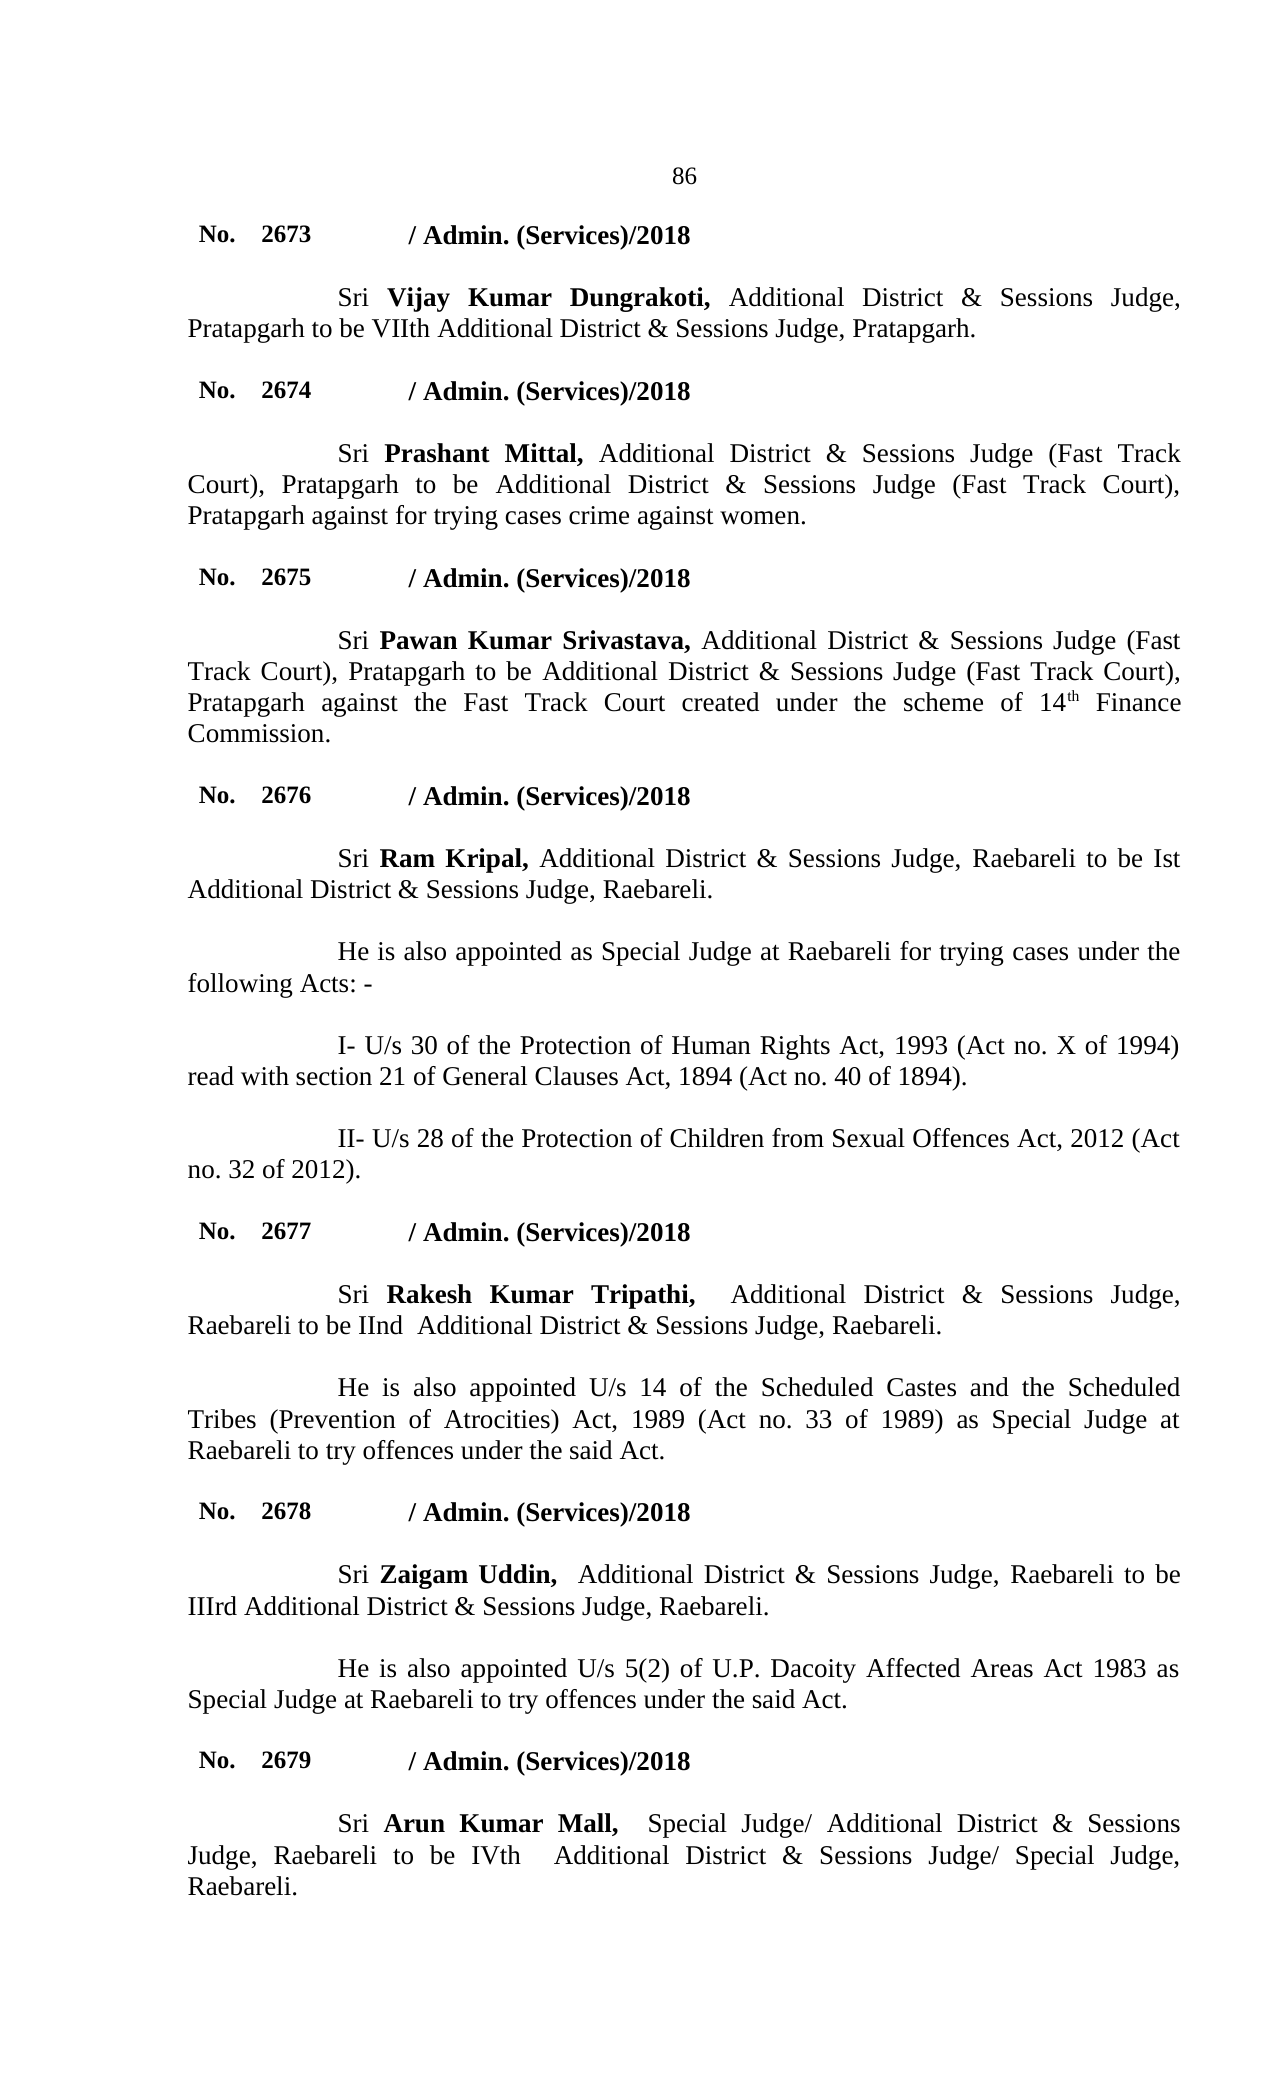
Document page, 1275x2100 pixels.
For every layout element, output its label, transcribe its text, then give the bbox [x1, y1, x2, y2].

text II- U/s 28 of the Protection of Children from Sexual Offences Act, 2012 (Act no. 32 of 2012). [187, 1122, 1181, 1185]
title Sri Arun Kumar Mall, Special Judge/ Additional District & Sessions Judge, Raebareli to be IVth Additional District & Sessions Judge/ Special Judge, Raebareli. [187, 1808, 1181, 1901]
table_header [250, 219, 391, 250]
table_header No. [188, 1496, 250, 1527]
table_header / Admin. (Services)/2018 [391, 375, 737, 406]
title Sri Pawan Kumar Srivastava, Additional District & Sessions Judge (Fast Track Court), Pratapgarh to be Additional District & Sessions Judge (Fast Track Court), Pratapgarh against the Fast Track Court created under the scheme of 14th Finance Commission. [187, 624, 1181, 749]
table_header [250, 1745, 391, 1776]
text He is also appointed as Special Judge at Raebareli for trying cases under the following Acts: - [187, 936, 1181, 998]
table_header / Admin. (Services)/2018 [391, 219, 737, 250]
text Sri Ram Kripal, Additional District & Sessions Judge, Raebareli to be Ist Additional District & Sessions Judge, Raebareli. [187, 842, 1181, 904]
table_header / Admin. (Services)/2018 [391, 1496, 737, 1527]
text I- U/s 30 of the Protection of Human Rights Act, 1993 (Act no. X of 1994) read with section 21 of General Clauses Act, 1894 (Act no. 40 of 1894). [187, 1029, 1181, 1091]
title Sri Zaigam Uddin, Additional District & Sessions Judge, Raebareli to be IIIrd Additional District & Sessions Judge, Raebareli. [187, 1558, 1181, 1621]
table_header No. [188, 219, 250, 250]
table_header / Admin. (Services)/2018 [391, 1745, 737, 1776]
table_header / Admin. (Services)/2018 [391, 562, 737, 593]
table_header [250, 1496, 391, 1527]
table_header / Admin. (Services)/2018 [391, 780, 737, 811]
table_header / Admin. (Services)/2018 [391, 1216, 737, 1247]
table_header No. [188, 562, 250, 593]
table_header No. [188, 375, 250, 406]
table_header No. [188, 1745, 250, 1776]
table_header No. [188, 780, 250, 811]
table_header No. [188, 1216, 250, 1247]
title Sri Rakesh Kumar Tripathi, Additional District & Sessions Judge, Raebareli to be IInd Additional District & Sessions Judge, Raebareli. [187, 1278, 1181, 1340]
table_header [250, 780, 391, 811]
title Sri Vijay Kumar Dungrakoti, Additional District & Sessions Judge, Pratapgarh to be VIIth Additional District & Sessions Judge, Pratapgarh. [187, 281, 1181, 344]
table_header [250, 375, 391, 406]
title He is also appointed U/s 14 of the Scheduled Castes and the Scheduled Tribes (Prevention of Atrocities) Act, 1989 (Act no. 33 of 1989) as Special Judge at Raebareli to try offences under the said Act. [187, 1372, 1181, 1465]
title He is also appointed U/s 5(2) of U.P. Dacoity Affected Areas Act 1983 as Special Judge at Raebareli to try offences under the said Act. [187, 1652, 1181, 1714]
table_header [250, 562, 391, 593]
title Sri Prashant Mittal, Additional District & Sessions Judge (Fast Track Court), Pratapgarh to be Additional District & Sessions Judge (Fast Track Court), Pratapgarh against for trying cases crime against women. [187, 437, 1181, 531]
table_header [250, 1216, 391, 1247]
